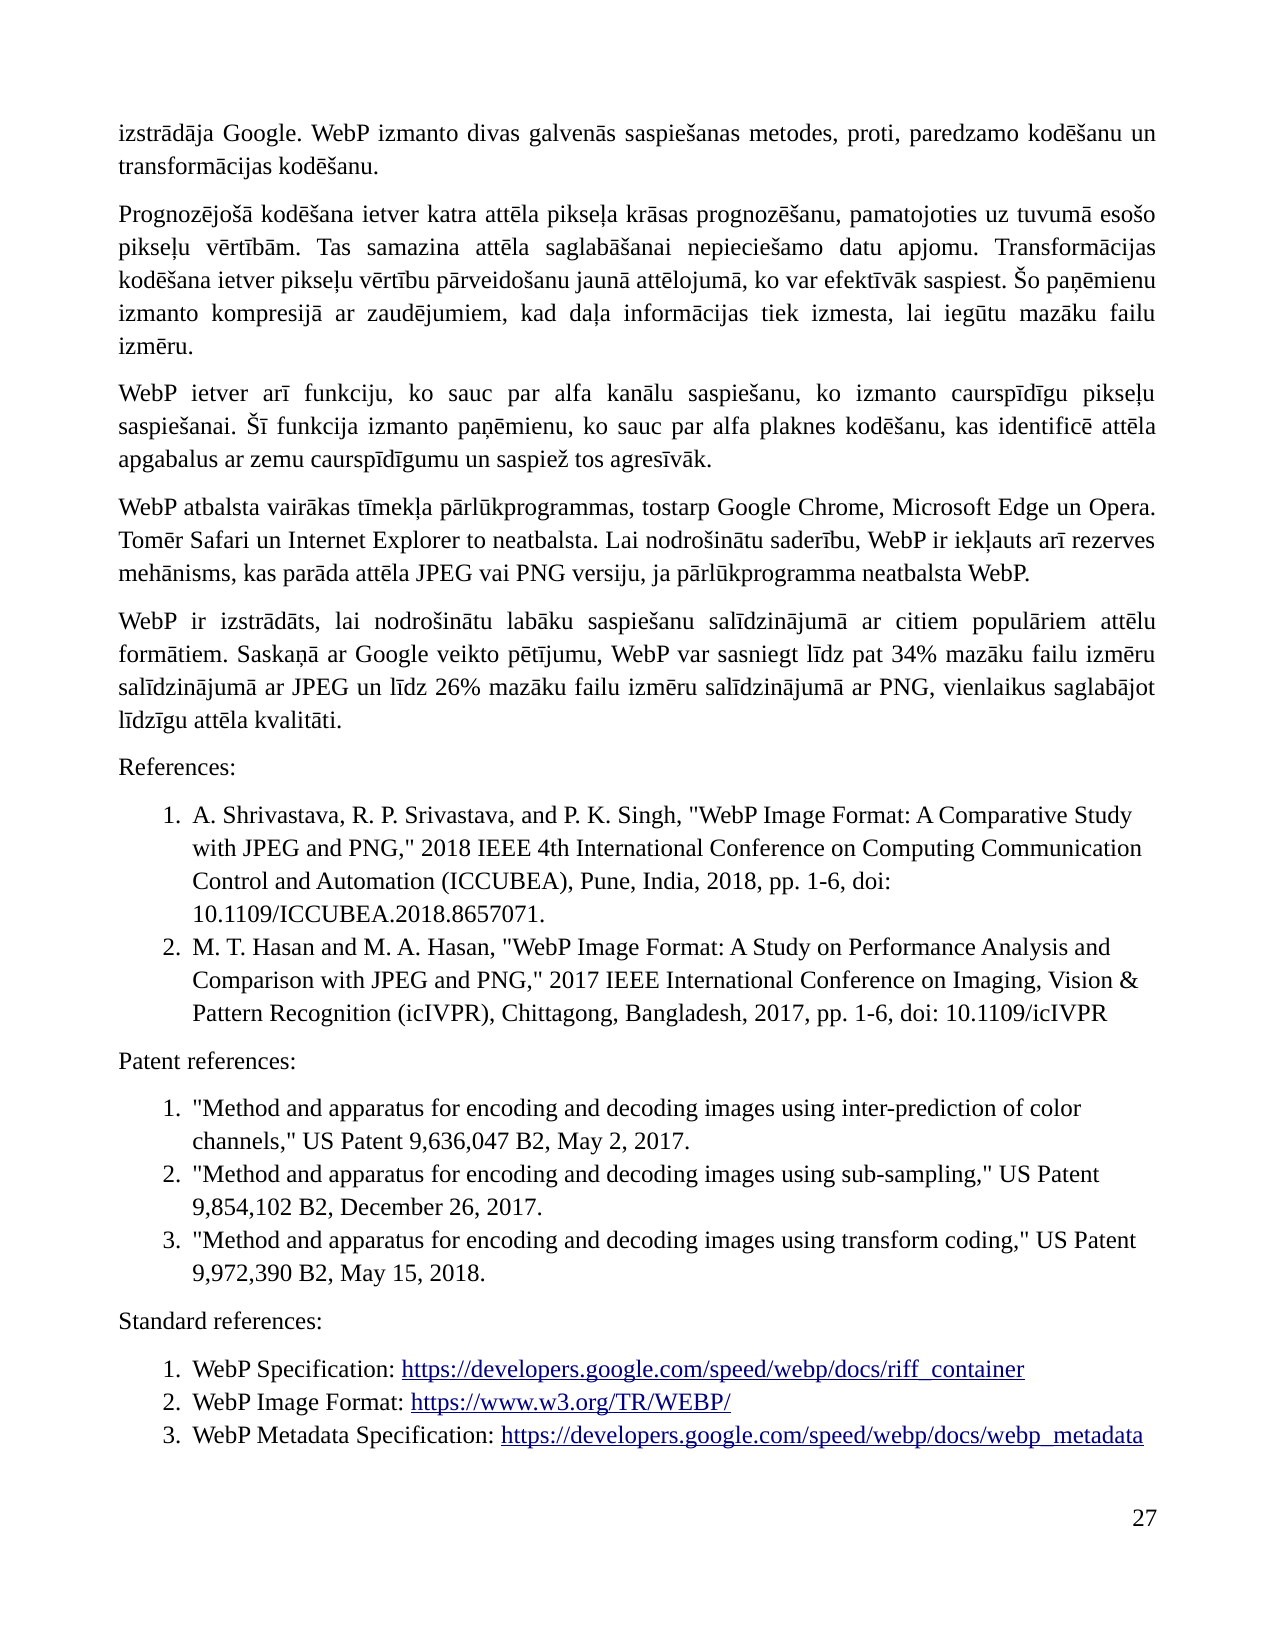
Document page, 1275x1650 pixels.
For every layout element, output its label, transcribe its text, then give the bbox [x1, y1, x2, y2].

list "Method and apparatus for encoding and decoding images using sub-sampling," US Patent 9,854,102 B2, December 26, 2017. [162, 1159, 1157, 1221]
list "Method and apparatus for encoding and decoding images using transform coding," US Patent 9,972,390 B2, May 15, 2018. [162, 1225, 1157, 1287]
text Standard references: [118, 1306, 1157, 1335]
text WebP ietver arī funkciju, ko sauc par alfa kanālu saspiešanu, ko izmanto caurspīdīgu pikseļu saspiešanai. Šī funkcija izmanto paņēmienu, ko sauc par alfa plaknes kodēšanu, kas identificē attēla apgabalus ar zemu caurspīdīgumu un saspiež tos agresīvāk. [118, 378, 1157, 473]
list A. Shrivastava, R. P. Srivastava, and P. K. Singh, "WebP Image Format: A Comparative Study with JPEG and PNG," 2018 IEEE 4th International Conference on Computing Communication Control and Automation (ICCUBEA), Pune, India, 2018, pp. 1-6, doi: 10.1109/ICCUBEA.2018.8657071. [162, 800, 1157, 928]
list "Method and apparatus for encoding and decoding images using inter-prediction of color channels," US Patent 9,636,047 B2, May 2, 2017. [162, 1093, 1157, 1155]
text WebP ir izstrādāts, lai nodrošinātu labāku saspiešanu salīdzinājumā ar citiem populāriem attēlu formātiem. Saskaņā ar Google veikto pētījumu, WebP var sasniegt līdz pat 34% mazāku failu izmēru salīdzinājumā ar JPEG un līdz 26% mazāku failu izmēru salīdzinājumā ar PNG, vienlaikus saglabājot līdzīgu attēla kvalitāti. [118, 606, 1157, 733]
list M. T. Hasan and M. A. Hasan, "WebP Image Format: A Study on Performance Analysis and Comparison with JPEG and PNG," 2017 IEEE International Conference on Imaging, Vision & Pattern Recognition (icIVPR), Chittagong, Bangladesh, 2017, pp. 1-6, doi: 10.1109/icIVPR [162, 932, 1157, 1027]
text Prognozējošā kodēšana ietver katra attēla pikseļa krāsas prognozēšanu, pamatojoties uz tuvumā esošo pikseļu vērtībām. Tas samazina attēla saglabāšanai nepieciešamo datu apjomu. Transformācijas kodēšana ietver pikseļu vērtību pārveidošanu jaunā attēlojumā, ko var efektīvāk saspiest. Šo paņēmienu izmanto kompresijā ar zaudējumiem, kad daļa informācijas tiek izmesta, lai iegūtu mazāku failu izmēru. [118, 199, 1157, 359]
text izstrādāja Google. WebP izmanto divas galvenās saspiešanas metodes, proti, paredzamo kodēšanu un transformācijas kodēšanu. [118, 118, 1157, 180]
list WebP Metadata Specification: https://developers.google.com/speed/webp/docs/webp_metadata [162, 1420, 1157, 1448]
list WebP Image Format: https://www.w3.org/TR/WEBP/ [162, 1387, 1157, 1415]
text WebP atbalsta vairākas tīmekļa pārlūkprogrammas, tostarp Google Chrome, Microsoft Edge un Opera. Tomēr Safari un Internet Explorer to neatbalsta. Lai nodrošinātu saderību, WebP ir iekļauts arī rezerves mehānisms, kas parāda attēla JPEG vai PNG versiju, ja pārlūkprogramma neatbalsta WebP. [118, 492, 1157, 587]
text References: [118, 752, 1157, 781]
list WebP Specification: https://developers.google.com/speed/webp/docs/riff_container [162, 1354, 1157, 1382]
text Patent references: [118, 1046, 1157, 1074]
